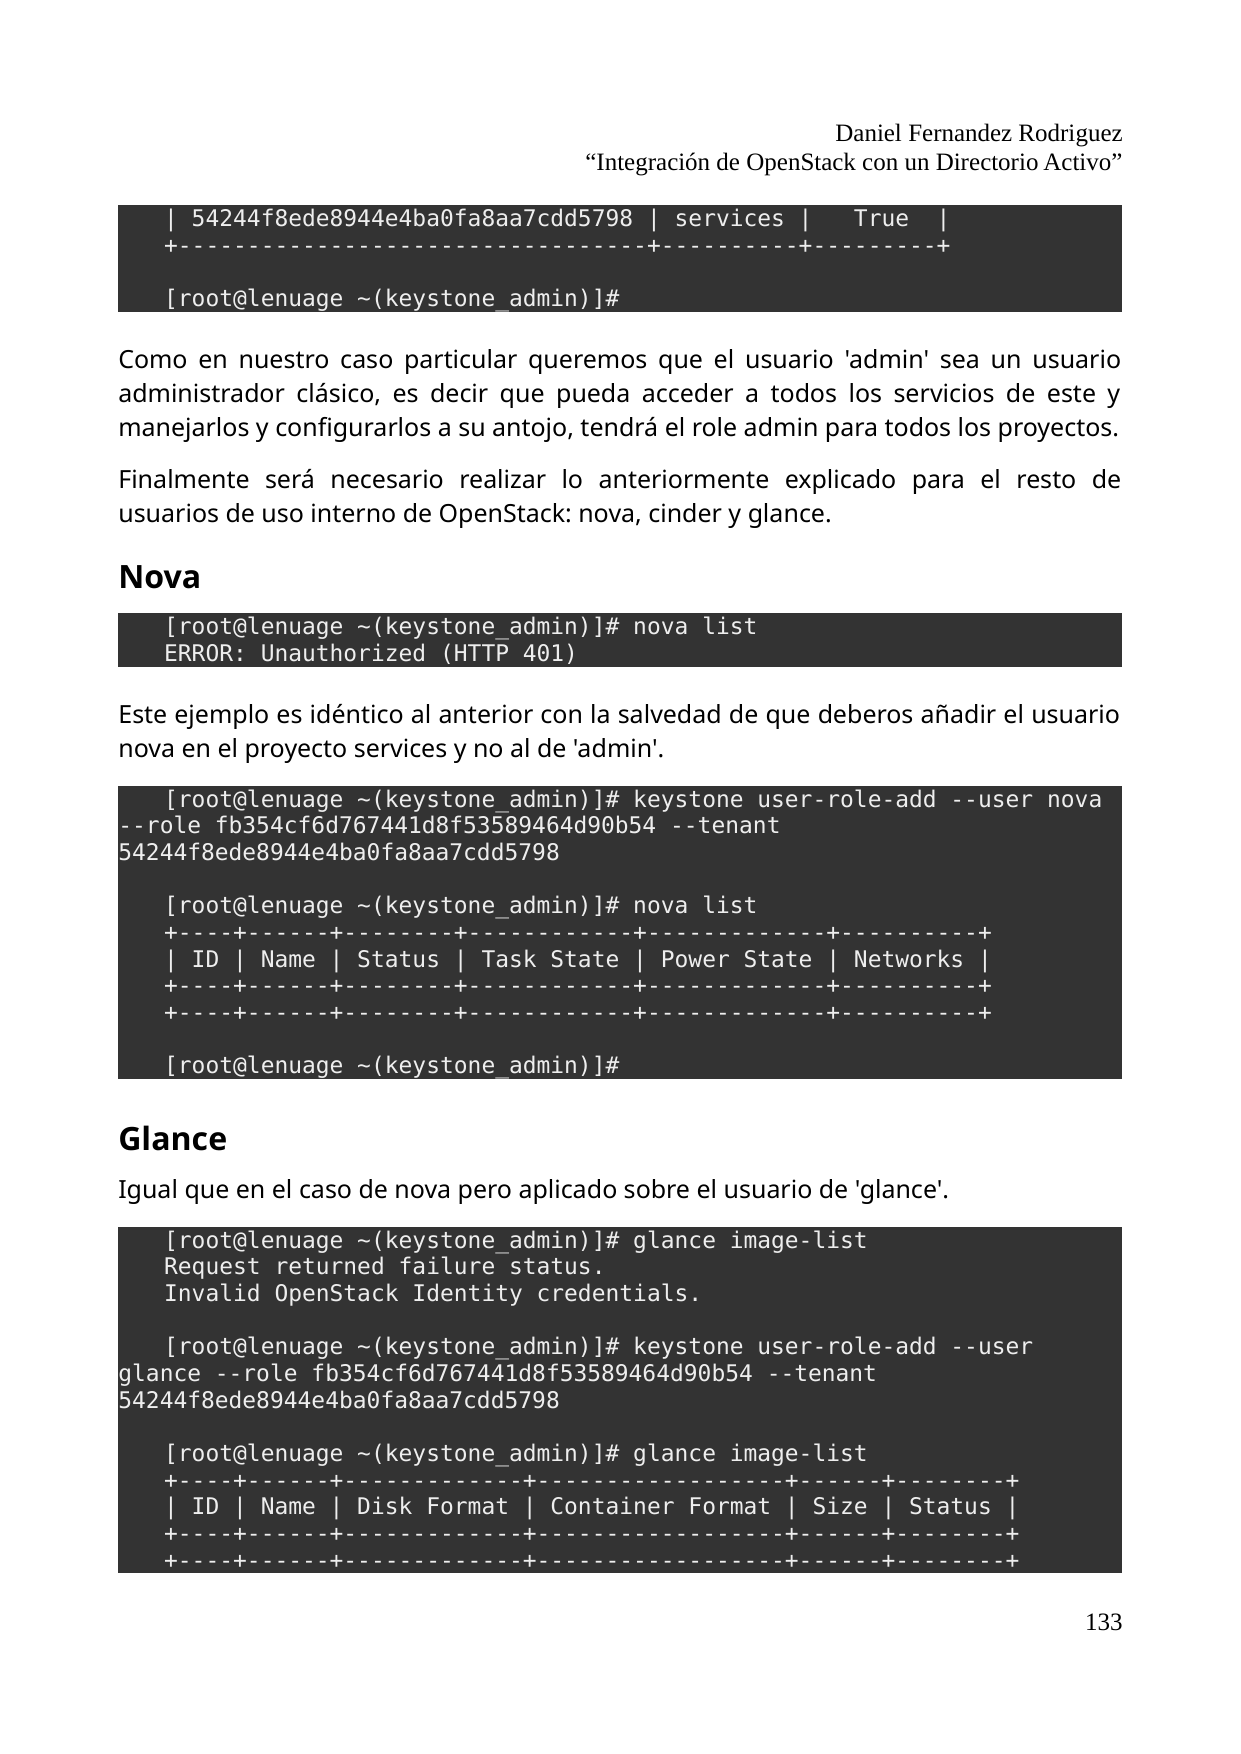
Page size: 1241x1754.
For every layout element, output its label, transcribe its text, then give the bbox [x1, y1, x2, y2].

text +----+------+--------+------------+-------------+----------+ [118, 973, 1122, 999]
text | ID | Name | Status | Task State | Power State | Networks | [118, 946, 1122, 973]
subtitle Glance [118, 1116, 1122, 1159]
text | ID | Name | Disk Format | Container Format | Size | Status | [118, 1493, 1122, 1520]
text +----+------+-------------+------------------+------+--------+ [118, 1520, 1122, 1547]
text Finalmente será necesario realizar lo anteriormente explicado para el resto de usuarios de uso interno de OpenStack: nova, cinder y glance. [118, 462, 1122, 530]
text Este ejemplo es idéntico al anterior con la salvedad de que deberos añadir el usuario nova en el proyecto services y no al de 'admin'. [118, 697, 1122, 765]
subtitle Nova [118, 554, 1122, 598]
text [root@lenuage ~(keystone_admin)]# nova list [118, 893, 1122, 919]
text Invalid OpenStack Identity credentials. [118, 1280, 1122, 1307]
text +----+------+-------------+------------------+------+--------+ [118, 1547, 1122, 1573]
text [root@lenuage ~(keystone_admin)]# [118, 285, 1122, 312]
text ERROR: Unauthorized (HTTP 401) [118, 640, 1122, 667]
text +----+------+--------+------------+-------------+----------+ [118, 999, 1122, 1026]
text +----+------+-------------+------------------+------+--------+ [118, 1467, 1122, 1493]
text [root@lenuage ~(keystone_admin)]# nova list [118, 613, 1122, 640]
text Como en nuestro caso particular queremos que el usuario 'admin' sea un usuario administrador clásico, es decir que pueda acceder a todos los servicios de este y manejarlos y configurarlos a su antojo, tendrá el role admin para todos los proyectos. [118, 342, 1122, 444]
text [root@lenuage ~(keystone_admin)]# glance image-list [118, 1440, 1122, 1467]
text [root@lenuage ~(keystone_admin)]# keystone user-role-add --user nova --role fb354cf6d767441d8f53589464d90b54 --tenant 54244f8ede8944e4ba0fa8aa7cdd5798 [118, 786, 1122, 866]
text | 54244f8ede8944e4ba0fa8aa7cdd5798 | services | True | [118, 205, 1122, 232]
text [root@lenuage ~(keystone_admin)]# [118, 1053, 1122, 1079]
text Igual que en el caso de nova pero aplicado sobre el usuario de 'glance'. [118, 1172, 1122, 1206]
text [root@lenuage ~(keystone_admin)]# glance image-list [118, 1227, 1122, 1253]
text +----+------+--------+------------+-------------+----------+ [118, 919, 1122, 946]
text Request returned failure status. [118, 1253, 1122, 1280]
text [root@lenuage ~(keystone_admin)]# keystone user-role-add --user glance --role fb354cf6d767441d8f53589464d90b54 --tenant 54244f8ede8944e4ba0fa8aa7cdd5798 [118, 1333, 1122, 1413]
text +----------------------------------+----------+---------+ [118, 232, 1122, 258]
